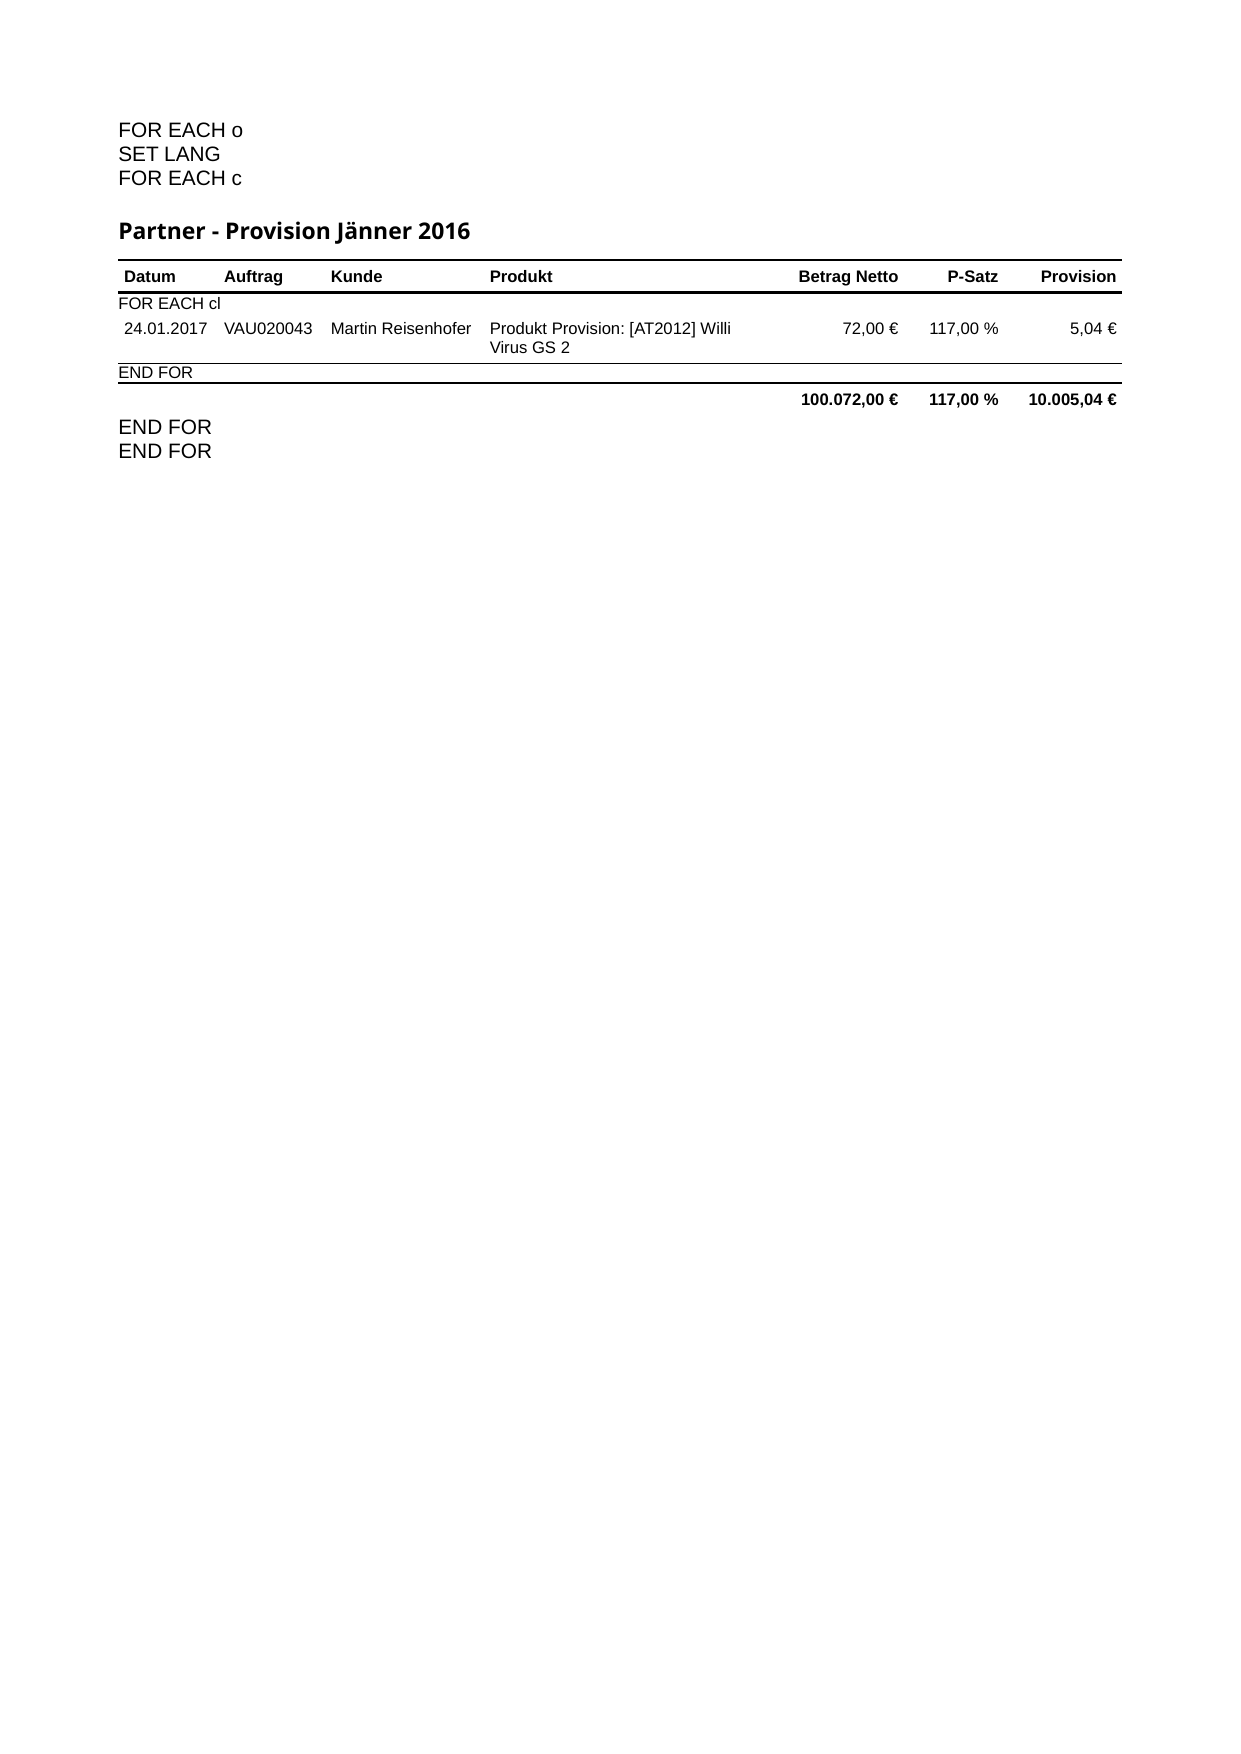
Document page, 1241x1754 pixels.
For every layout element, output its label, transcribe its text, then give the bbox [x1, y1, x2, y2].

table_header 117,00 % [904, 384, 1004, 414]
table_header Martin Reisenhofer [325, 313, 484, 362]
table_header Produkt Provision: [AT2012] Willi Virus GS 2 [484, 313, 773, 362]
table_header 24.01.2017 [118, 313, 218, 362]
text END FOR [118, 438, 1122, 462]
table_header Datum [118, 261, 218, 291]
text END FOR [118, 364, 1122, 382]
table_header 5,04 € [1004, 313, 1122, 362]
text FOR EACH cl [118, 294, 1122, 313]
text END FOR [118, 414, 1122, 438]
table_header VAU020043 [218, 313, 325, 362]
table_header 10.005,04 € [1004, 384, 1122, 414]
table_header Kunde [325, 261, 484, 291]
subtitle Partner - Provision Jänner 2016 [118, 215, 1122, 246]
table_header Provision [1004, 261, 1122, 291]
text FOR EACH c [118, 166, 1122, 190]
table_header 100.072,00 € [773, 384, 904, 414]
text SET LANG [118, 142, 1122, 166]
table_header 117,00 % [904, 313, 1004, 362]
table_header Auftrag [218, 261, 325, 291]
table_header 72,00 € [773, 313, 904, 362]
table_header [118, 384, 773, 414]
table_header P-Satz [904, 261, 1004, 291]
table_header Betrag Netto [773, 261, 904, 291]
table_header Produkt [484, 261, 773, 291]
text FOR EACH o [118, 118, 1122, 142]
